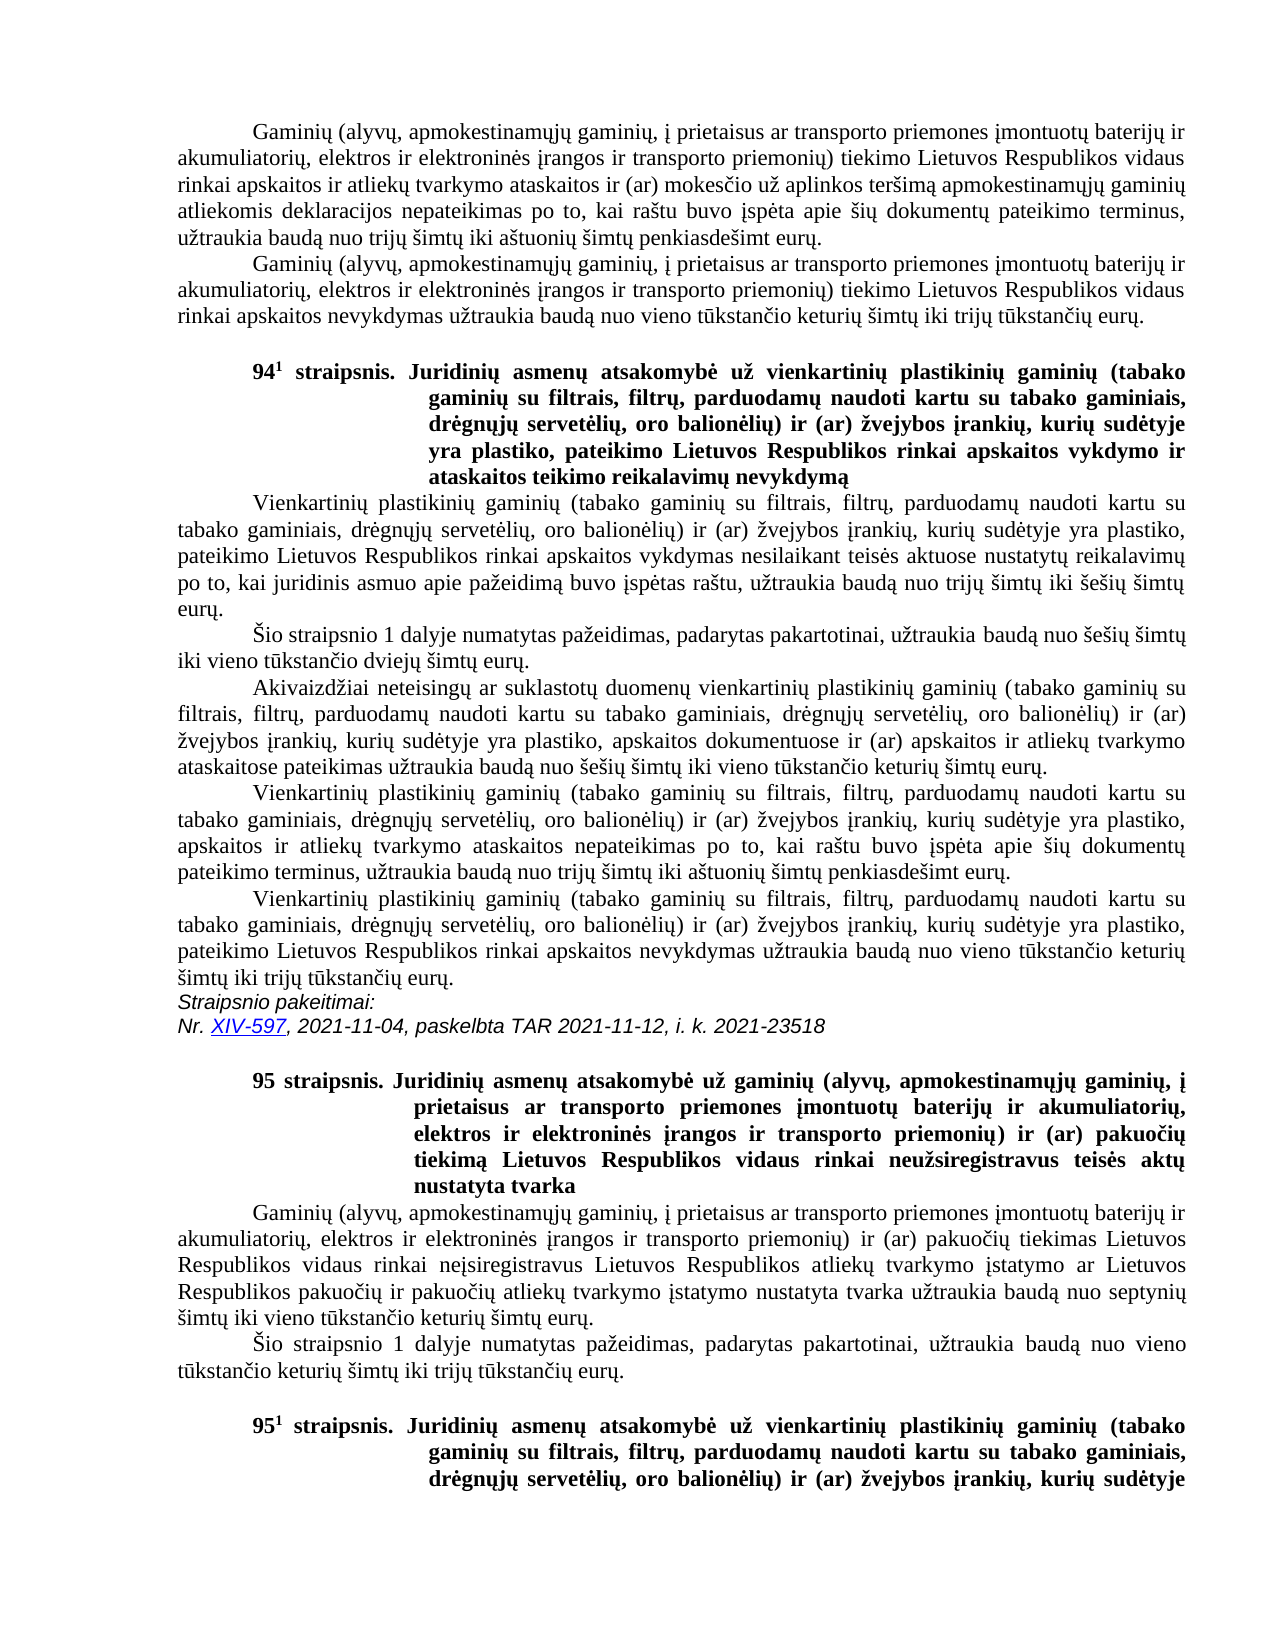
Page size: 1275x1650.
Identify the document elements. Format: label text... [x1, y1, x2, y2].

text 95 straipsnis. Juridinių asmenų atsakomybė už gaminių (alyvų, apmokestinamųjų gaminių, į prietaisus ar transporto priemones įmontuotų baterijų ir akumuliatorių, elektros ir elektroninės įrangos ir transporto priemonių) ir (ar) pakuočių tiekimą Lietuvos Respublikos vidaus rinkai neužsiregistravus teisės aktų nustatyta tvarka [252, 1067, 1186, 1199]
text Gaminių (alyvų, apmokestinamųjų gaminių, į prietaisus ar transporto priemones įmontuotų baterijų ir akumuliatorių, elektros ir elektroninės įrangos ir transporto priemonių) ir (ar) pakuočių tiekimas Lietuvos Respublikos vidaus rinkai neįsiregistravus Lietuvos Respublikos atliekų tvarkymo įstatymo ar Lietuvos Respublikos pakuočių ir pakuočių atliekų tvarkymo įstatymo nustatyta tvarka užtraukia baudą nuo septynių šimtų iki vieno tūkstančio keturių šimtų eurų. [177, 1199, 1186, 1330]
text Šio straipsnio 1 dalyje numatytas pažeidimas, padarytas pakartotinai, užtraukia baudą nuo šešių šimtų iki vieno tūkstančio dviejų šimtų eurų. [177, 621, 1186, 674]
text Akivaizdžiai neteisingų ar suklastotų duomenų vienkartinių plastikinių gaminių (tabako gaminių su filtrais, filtrų, parduodamų naudoti kartu su tabako gaminiais, drėgnųjų servetėlių, oro balionėlių) ir (ar) žvejybos įrankių, kurių sudėtyje yra plastiko, apskaitos dokumentuose ir (ar) apskaitos ir atliekų tvarkymo ataskaitose pateikimas užtraukia baudą nuo šešių šimtų iki vieno tūkstančio keturių šimtų eurų. [177, 674, 1186, 779]
text Gaminių (alyvų, apmokestinamųjų gaminių, į prietaisus ar transporto priemones įmontuotų baterijų ir akumuliatorių, elektros ir elektroninės įrangos ir transporto priemonių) tiekimo Lietuvos Respublikos vidaus rinkai apskaitos nevykdymas užtraukia baudą nuo vieno tūkstančio keturių šimtų iki trijų tūkstančių eurų. [177, 250, 1186, 329]
text Nr. XIV-597, 2021-11-04, paskelbta TAR 2021-11-12, i. k. 2021-23518 [177, 1014, 1186, 1038]
text Šio straipsnio 1 dalyje numatytas pažeidimas, padarytas pakartotinai, užtraukia baudą nuo vieno tūkstančio keturių šimtų iki trijų tūkstančių eurų. [177, 1330, 1186, 1383]
text Straipsnio pakeitimai: [177, 990, 1186, 1014]
text Vienkartinių plastikinių gaminių (tabako gaminių su filtrais, filtrų, parduodamų naudoti kartu su tabako gaminiais, drėgnųjų servetėlių, oro balionėlių) ir (ar) žvejybos įrankių, kurių sudėtyje yra plastiko, pateikimo Lietuvos Respublikos rinkai apskaitos vykdymas nesilaikant teisės aktuose nustatytų reikalavimų po to, kai juridinis asmuo apie pažeidimą buvo įspėtas raštu, užtraukia baudą nuo trijų šimtų iki šešių šimtų eurų. [177, 489, 1186, 621]
text 941 straipsnis. Juridinių asmenų atsakomybė už vienkartinių plastikinių gaminių (tabako gaminių su filtrais, filtrų, parduodamų naudoti kartu su tabako gaminiais, drėgnųjų servetėlių, oro balionėlių) ir (ar) žvejybos įrankių, kurių sudėtyje yra plastiko, pateikimo Lietuvos Respublikos rinkai apskaitos vykdymo ir ataskaitos teikimo reikalavimų nevykdymą [252, 358, 1186, 489]
text Vienkartinių plastikinių gaminių (tabako gaminių su filtrais, filtrų, parduodamų naudoti kartu su tabako gaminiais, drėgnųjų servetėlių, oro balionėlių) ir (ar) žvejybos įrankių, kurių sudėtyje yra plastiko, apskaitos ir atliekų tvarkymo ataskaitos nepateikimas po to, kai raštu buvo įspėta apie šių dokumentų pateikimo terminus, užtraukia baudą nuo trijų šimtų iki aštuonių šimtų penkiasdešimt eurų. [177, 779, 1186, 885]
text 951 straipsnis. Juridinių asmenų atsakomybė už vienkartinių plastikinių gaminių (tabako gaminių su filtrais, filtrų, parduodamų naudoti kartu su tabako gaminiais, drėgnųjų servetėlių, oro balionėlių) ir (ar) žvejybos įrankių, kurių sudėtyje [252, 1412, 1186, 1491]
text Vienkartinių plastikinių gaminių (tabako gaminių su filtrais, filtrų, parduodamų naudoti kartu su tabako gaminiais, drėgnųjų servetėlių, oro balionėlių) ir (ar) žvejybos įrankių, kurių sudėtyje yra plastiko, pateikimo Lietuvos Respublikos rinkai apskaitos nevykdymas užtraukia baudą nuo vieno tūkstančio keturių šimtų iki trijų tūkstančių eurų. [177, 885, 1186, 990]
text Gaminių (alyvų, apmokestinamųjų gaminių, į prietaisus ar transporto priemones įmontuotų baterijų ir akumuliatorių, elektros ir elektroninės įrangos ir transporto priemonių) tiekimo Lietuvos Respublikos vidaus rinkai apskaitos ir atliekų tvarkymo ataskaitos ir (ar) mokesčio už aplinkos teršimą apmokestinamųjų gaminių atliekomis deklaracijos nepateikimas po to, kai raštu buvo įspėta apie šių dokumentų pateikimo terminus, užtraukia baudą nuo trijų šimtų iki aštuonių šimtų penkiasdešimt eurų. [177, 118, 1186, 250]
